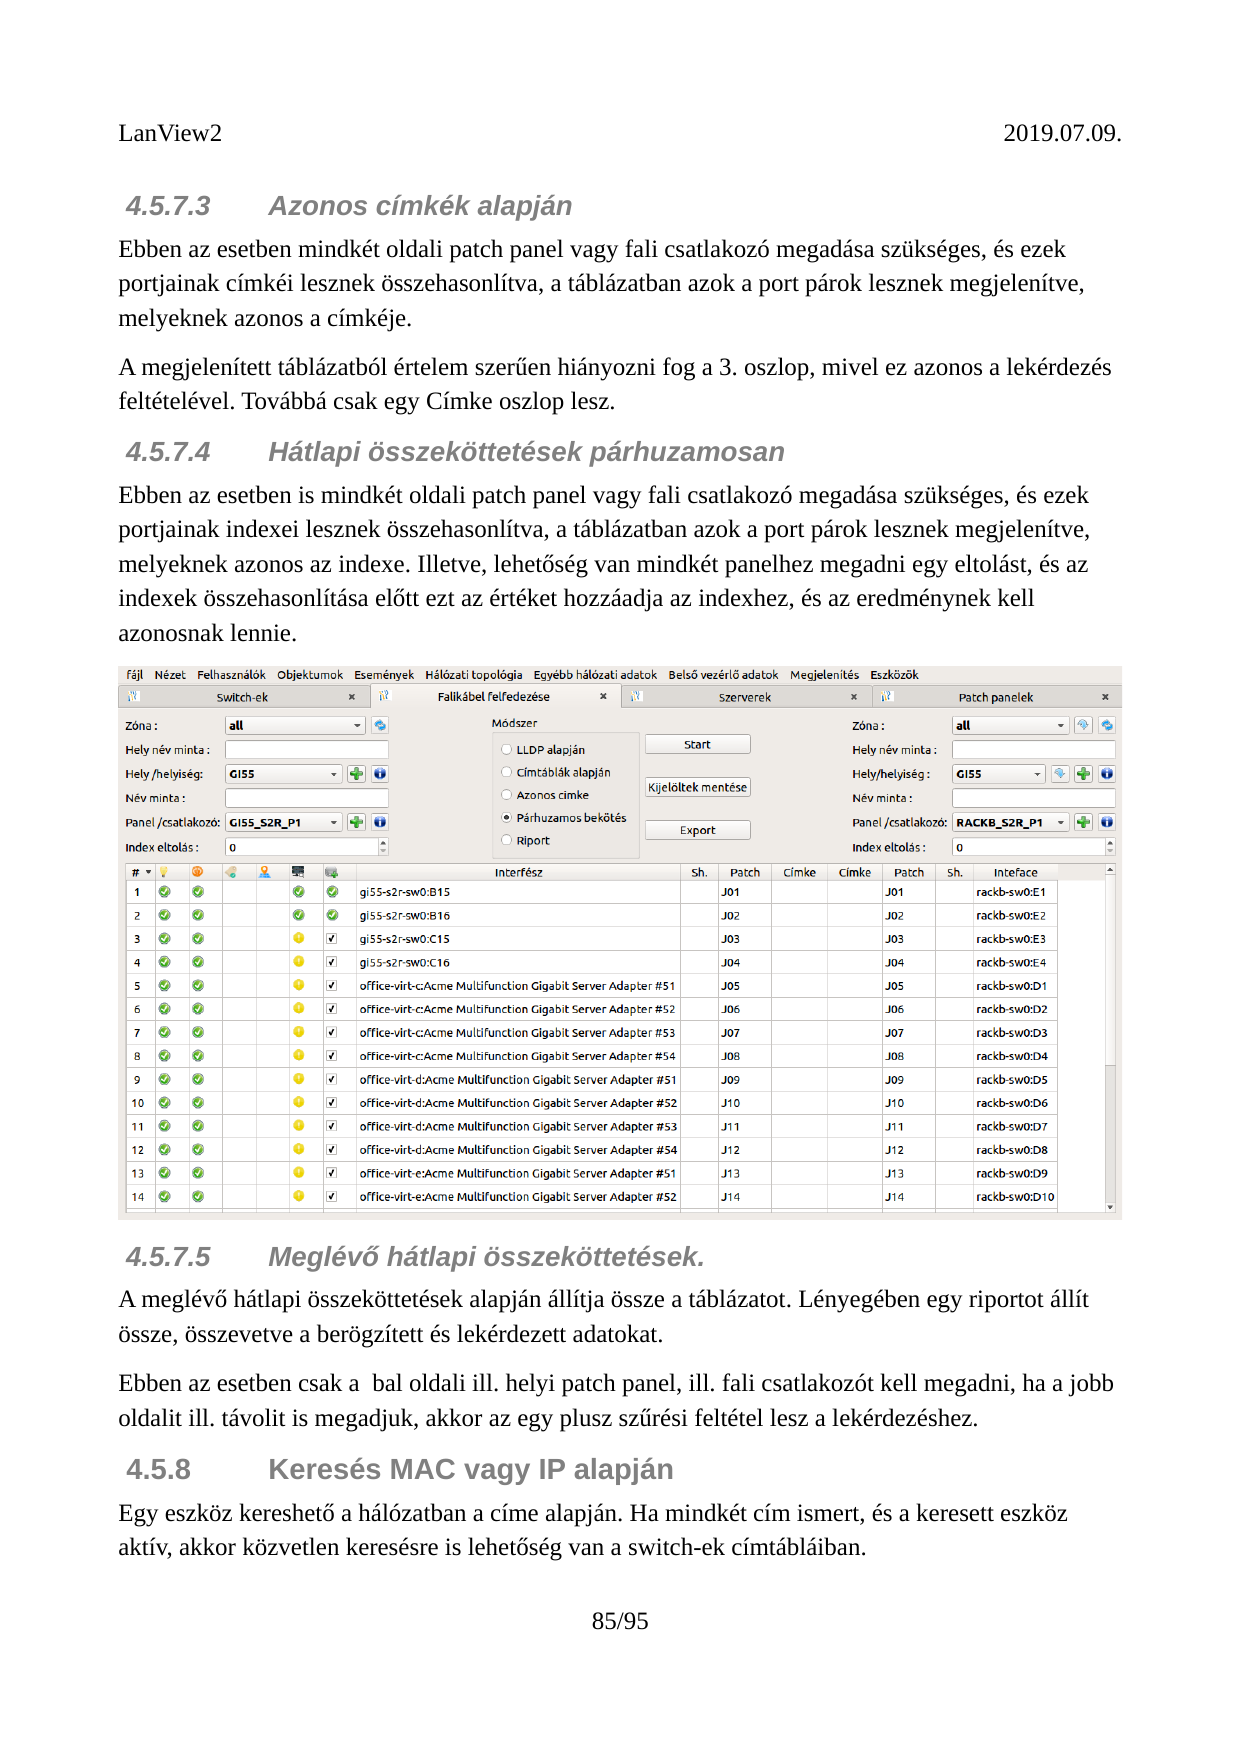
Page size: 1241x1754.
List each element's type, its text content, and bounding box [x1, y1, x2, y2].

text Ebben az esetben is mindkét oldali patch panel vagy fali csatlakozó megadása szükséges, és ezek portjainak indexei lesznek összehasonlítva, a táblázatban azok a port párok lesznek megjelenítve, melyeknek azonos az indexe. Illetve, lehetőség van mindkét panelhez megadni egy eltolást, és az indexek összehasonlítása előtt ezt az értéket hozzáadja az indexhez, és az eredménynek kell azonosnak lennie. [118, 480, 1122, 647]
subtitle Azonos címkék alapján [118, 189, 1122, 221]
text Ebben az esetben csak a bal oldali ill. helyi patch panel, ill. fali csatlakozót kell megadni, ha a jobb oldalit ill. távolit is megadjuk, akkor az egy plusz szűrési feltétel lesz a lekérdezéshez. [118, 1368, 1122, 1431]
picture [118, 666, 1123, 1220]
subtitle Meglévő hátlapi összeköttetések. [118, 1240, 1122, 1272]
text Ebben az esetben mindkét oldali patch panel vagy fali csatlakozó megadása szükséges, és ezek portjainak címkéi lesznek összehasonlítva, a táblázatban azok a port párok lesznek megjelenítve, melyeknek azonos a címkéje. [118, 234, 1122, 332]
subtitle Keresés MAC vagy IP alapján [118, 1452, 1122, 1485]
text A meglévő hátlapi összeköttetések alapján állítja össze a táblázatot. Lényegében egy riportot állít össze, összevetve a berögzített és lekérdezett adatokat. [118, 1284, 1122, 1348]
text Egy eszköz kereshető a hálózatban a címe alapján. Ha mindkét cím ismert, és a keresett eszköz aktív, akkor közvetlen keresésre is lehetőség van a switch-ek címtábláiban. [118, 1498, 1122, 1561]
text A megjelenített táblázatból értelem szerűen hiányozni fog a 3. oszlop, mivel ez azonos a lekérdezés feltételével. Továbbá csak egy Címke oszlop lesz. [118, 352, 1122, 415]
subtitle Hátlapi összeköttetések párhuzamosan [118, 436, 1122, 467]
